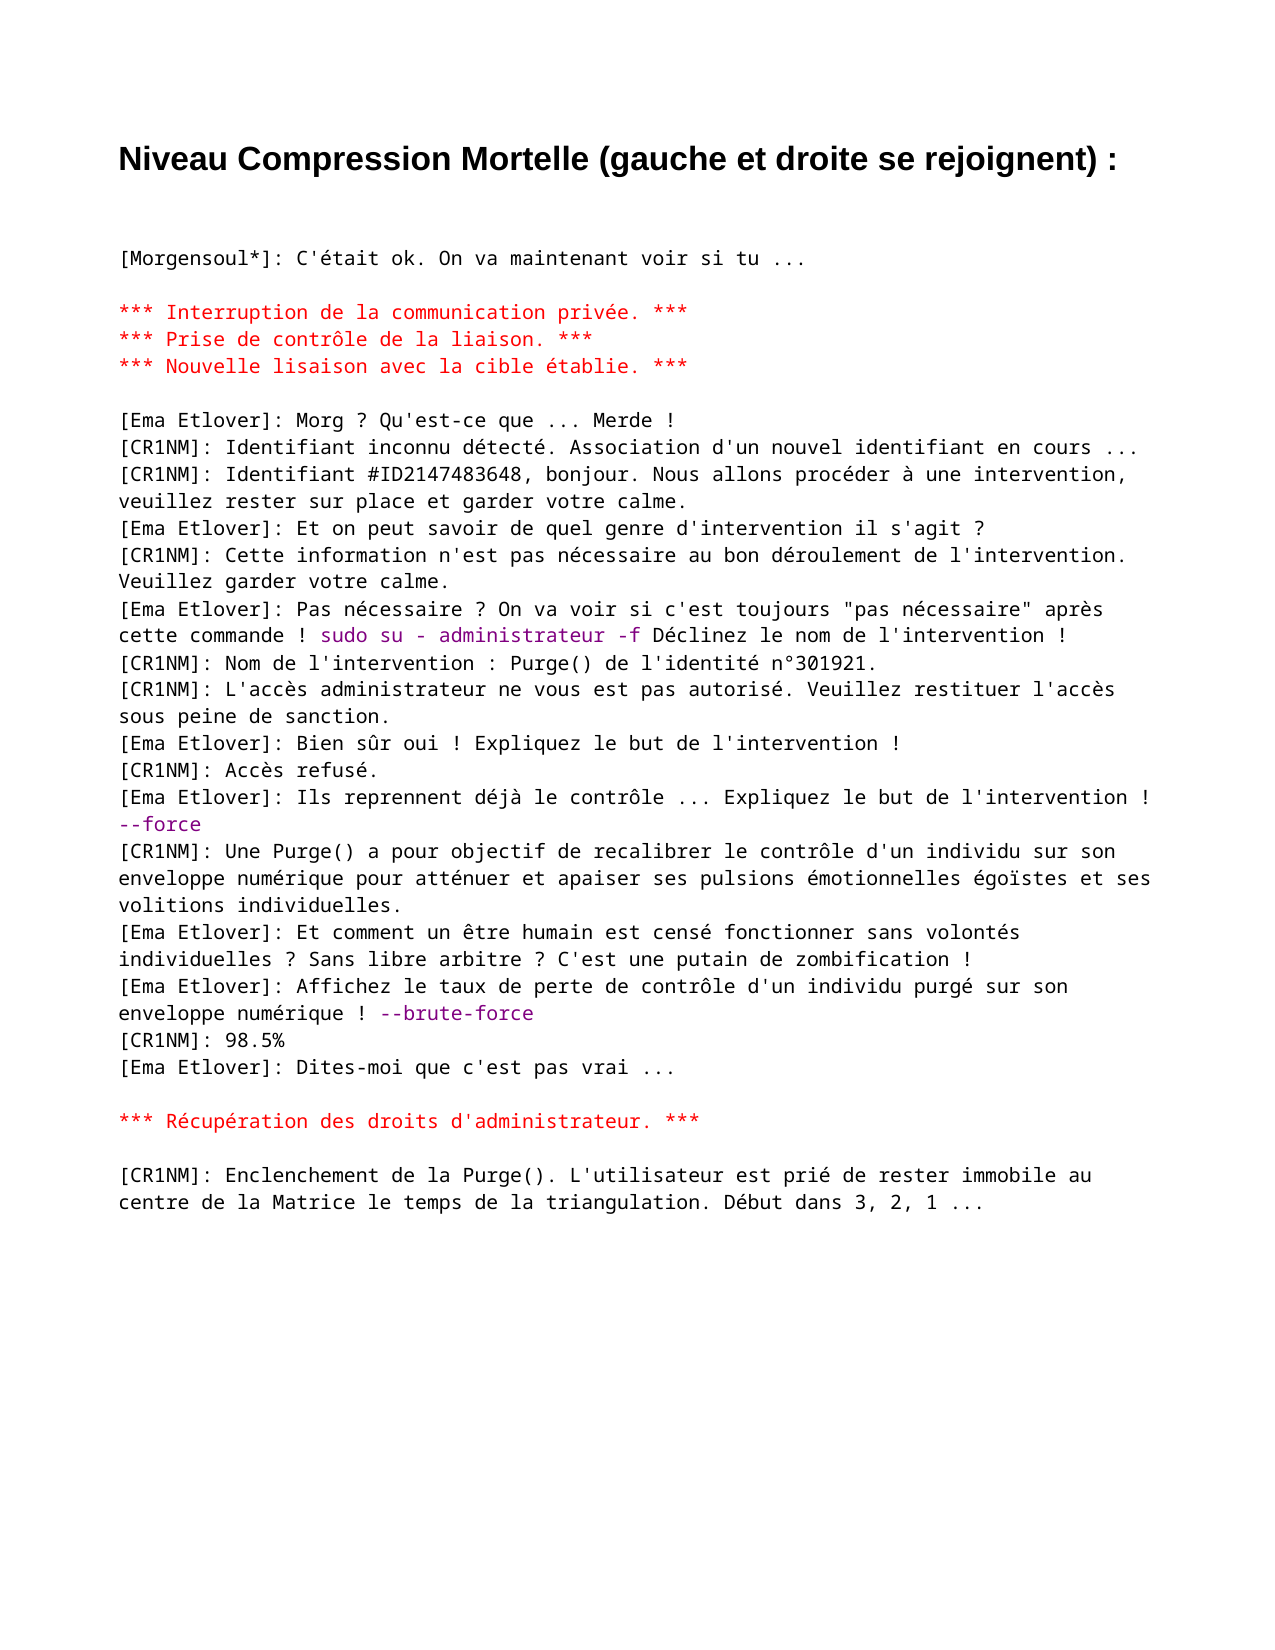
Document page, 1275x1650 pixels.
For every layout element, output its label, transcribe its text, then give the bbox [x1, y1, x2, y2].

text *** Nouvelle lisaison avec la cible établie. *** [118, 352, 1157, 379]
text [Ema Etlover]: Bien sûr oui ! Expliquez le but de l'intervention ! [118, 730, 1157, 757]
text [CR1NM]: Identifiant inconnu détecté. Association d'un nouvel identifiant en cours ... [118, 433, 1157, 460]
text [Morgensoul*]: C'était ok. On va maintenant voir si tu ... [118, 244, 1157, 271]
text [Ema Etlover]: Morg ? Qu'est-ce que ... Merde ! [118, 406, 1157, 433]
text [CR1NM]: Nom de l'intervention : Purge() de l'identité n°301921. [118, 649, 1157, 676]
text *** Prise de contrôle de la liaison. *** [118, 325, 1157, 352]
text [CR1NM]: Une Purge() a pour objectif de recalibrer le contrôle d'un individu sur son enveloppe numérique pour atténuer et apaiser ses pulsions émotionnelles égoïstes et ses volitions individuelles. [118, 838, 1157, 918]
text [Ema Etlover]: Ils reprennent déjà le contrôle ... Expliquez le but de l'intervention ! --force [118, 784, 1157, 838]
text [CR1NM]: Accès refusé. [118, 757, 1157, 784]
text [CR1NM]: Identifiant #ID2147483648, bonjour. Nous allons procéder à une intervention, veuillez rester sur place et garder votre calme. [118, 460, 1157, 514]
text [Ema Etlover]: Affichez le taux de perte de contrôle d'un individu purgé sur son enveloppe numérique ! --brute-force [118, 972, 1157, 1026]
text [Ema Etlover]: Et on peut savoir de quel genre d'intervention il s'agit ? [118, 514, 1157, 541]
text [CR1NM]: L'accès administrateur ne vous est pas autorisé. Veuillez restituer l'accès sous peine de sanction. [118, 676, 1157, 730]
subtitle Niveau Compression Mortelle (gauche et droite se rejoignent) : [118, 139, 1157, 178]
text [Ema Etlover]: Pas nécessaire ? On va voir si c'est toujours "pas nécessaire" après cette commande ! sudo su - administrateur -f Déclinez le nom de l'intervention ! [118, 595, 1157, 649]
text [CR1NM]: Cette information n'est pas nécessaire au bon déroulement de l'intervention. Veuillez garder votre calme. [118, 541, 1157, 595]
text [CR1NM]: Enclenchement de la Purge(). L'utilisateur est prié de rester immobile au centre de la Matrice le temps de la triangulation. Début dans 3, 2, 1 ... [118, 1161, 1157, 1215]
text [Ema Etlover]: Dites-moi que c'est pas vrai ... [118, 1053, 1157, 1080]
text *** Interruption de la communication privée. *** [118, 298, 1157, 325]
text *** Récupération des droits d'administrateur. *** [118, 1107, 1157, 1134]
text [Ema Etlover]: Et comment un être humain est censé fonctionner sans volontés individuelles ? Sans libre arbitre ? C'est une putain de zombification ! [118, 918, 1157, 972]
text [CR1NM]: 98.5% [118, 1026, 1157, 1053]
